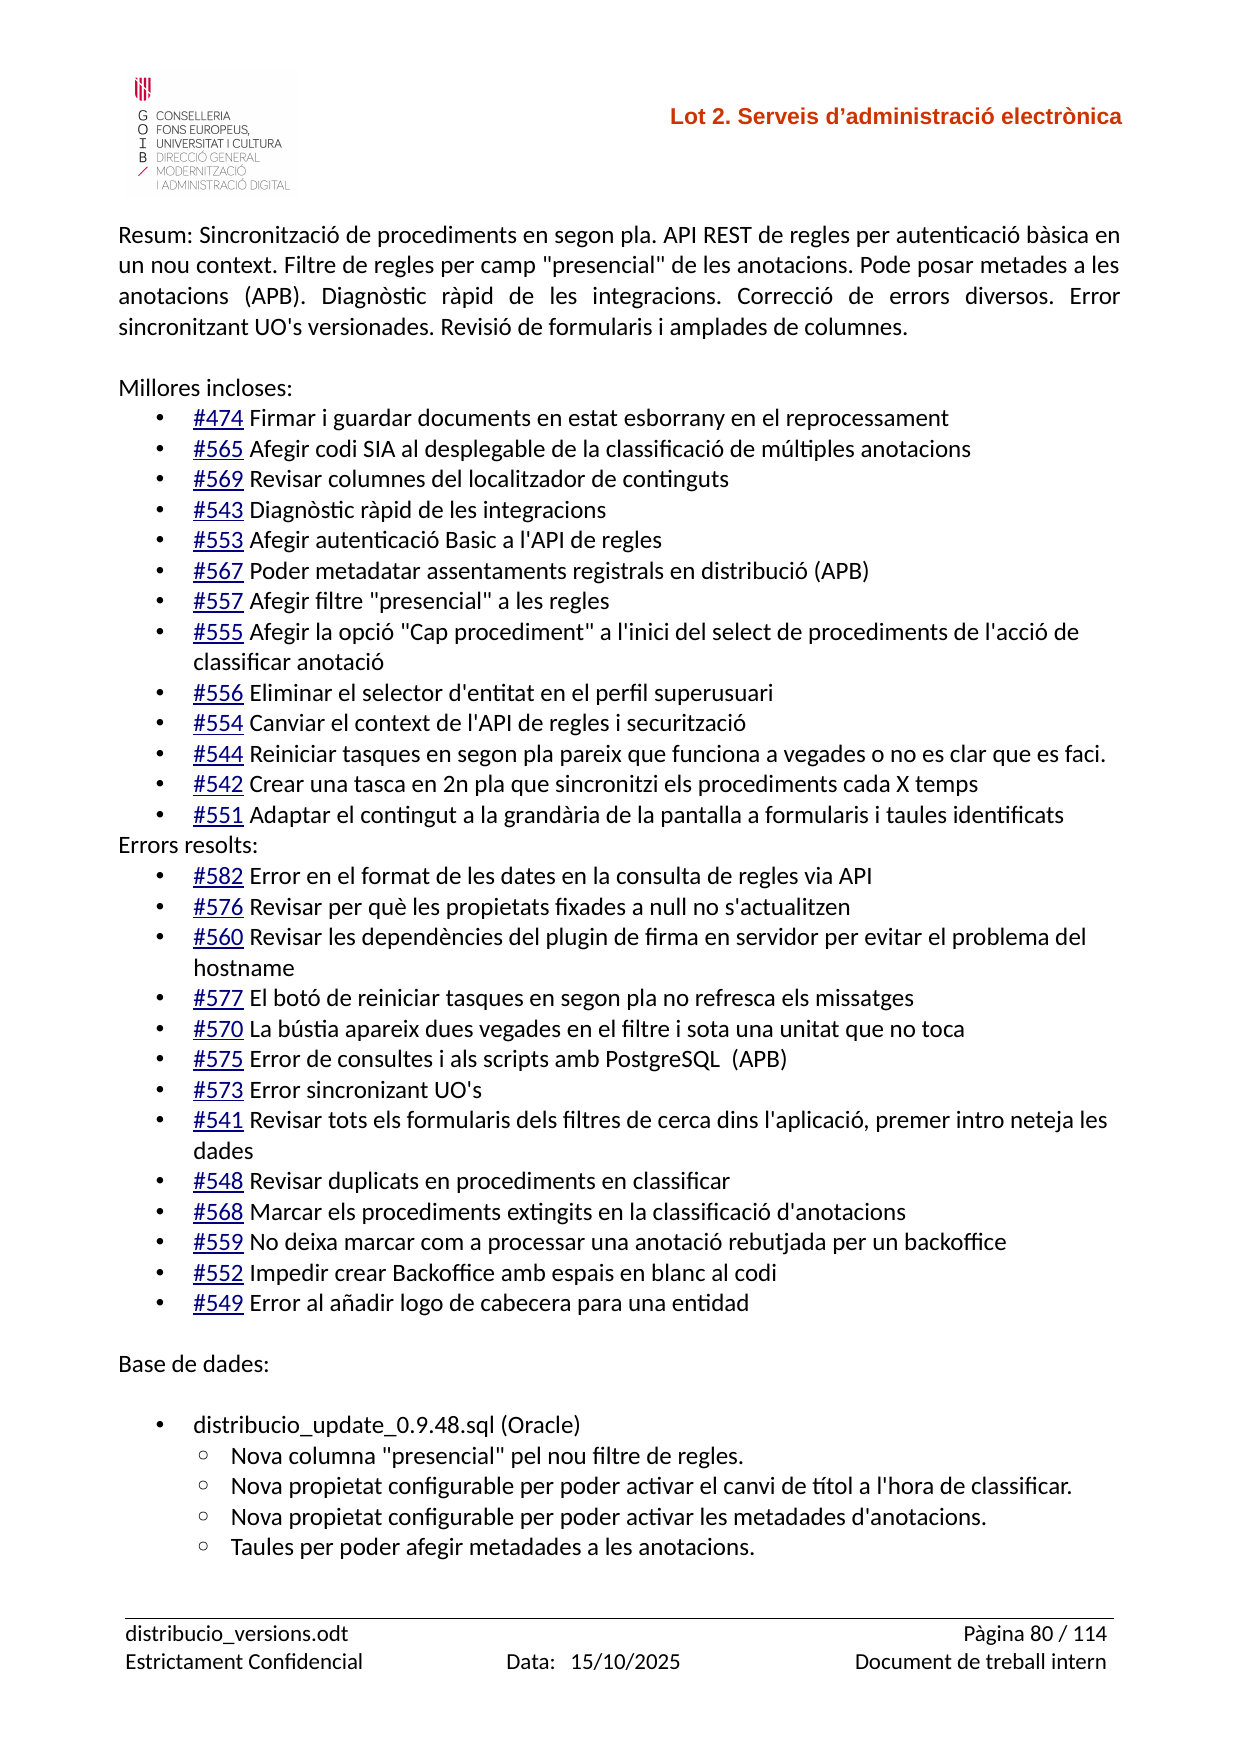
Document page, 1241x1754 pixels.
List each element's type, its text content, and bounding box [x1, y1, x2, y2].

list Nova propietat configurable per poder activar el canvi de títol a l'hora de classificar. [193, 1471, 1122, 1501]
list #565 Afegir codi SIA al desplegable de la classificació de múltiples anotacions [156, 433, 1122, 463]
list #582 Error en el format de les dates en la consulta de regles via API [156, 860, 1122, 891]
list #552 Impedir crear Backoffice amb espais en blanc al codi [156, 1257, 1122, 1287]
list distribucio_update_0.9.48.sql (Oracle) [156, 1409, 1122, 1440]
list #557 Afegir filtre "presencial" a les regles [156, 585, 1122, 616]
text Base de dades: [118, 1348, 1122, 1379]
list #568 Marcar els procediments extingits en la classificació d'anotacions [156, 1196, 1122, 1226]
list #553 Afegir autenticació Basic a l'API de regles [156, 524, 1122, 555]
list #554 Canviar el context de l'API de regles i securització [156, 707, 1122, 738]
picture [126, 70, 299, 197]
list #555 Afegir la opció "Cap procediment" a l'inici del select de procediments de l'acció de classificar anotació [156, 616, 1122, 677]
list #556 Eliminar el selector d'entitat en el perfil superusuari [156, 677, 1122, 707]
list Taules per poder afegir metadades a les anotacions. [193, 1532, 1122, 1562]
list #474 Firmar i guardar documents en estat esborrany en el reprocessament [156, 402, 1122, 433]
list Nova propietat configurable per poder activar les metadades d'anotacions. [193, 1501, 1122, 1532]
list #567 Poder metadatar assentaments registrals en distribució (APB) [156, 555, 1122, 585]
list #570 La bústia apareix dues vegades en el filtre i sota una unitat que no toca [156, 1013, 1122, 1043]
list #560 Revisar les dependències del plugin de firma en servidor per evitar el problema del hostname [156, 921, 1122, 982]
text Millores incloses: [118, 372, 1122, 402]
list #544 Reiniciar tasques en segon pla pareix que funciona a vegades o no es clar que es faci. [156, 738, 1122, 768]
list #569 Revisar columnes del localitzador de continguts [156, 463, 1122, 494]
list #576 Revisar per què les propietats fixades a null no s'actualitzen [156, 891, 1122, 921]
list #549 Error al añadir logo de cabecera para una entidad [156, 1287, 1122, 1318]
list #577 El botó de reiniciar tasques en segon pla no refresca els missatges [156, 982, 1122, 1013]
list #543 Diagnòstic ràpid de les integracions [156, 494, 1122, 524]
list #573 Error sincronizant UO's [156, 1074, 1122, 1104]
list #575 Error de consultes i als scripts amb PostgreSQL (APB) [156, 1043, 1122, 1074]
list #541 Revisar tots els formularis dels filtres de cerca dins l'aplicació, premer intro neteja les dades [156, 1104, 1122, 1165]
list Nova columna "presencial" pel nou filtre de regles. [193, 1440, 1122, 1471]
text Resum: Sincronització de procediments en segon pla. API REST de regles per autenticació bàsica en un nou context. Filtre de regles per camp "presencial" de les anotacions. Pode posar metades a les anotacions (APB). Diagnòstic ràpid de les integracions. Correcció de errors diversos. Error sincronitzant UO's versionades. Revisió de formularis i amplades de columnes. [118, 219, 1122, 341]
list #548 Revisar duplicats en procediments en classificar [156, 1165, 1122, 1196]
list #559 No deixa marcar com a processar una anotació rebutjada per un backoffice [156, 1226, 1122, 1257]
list #542 Crear una tasca en 2n pla que sincronitzi els procediments cada X temps [156, 768, 1122, 799]
list #551 Adaptar el contingut a la grandària de la pantalla a formularis i taules identificats [156, 799, 1122, 829]
text Errors resolts: [118, 829, 1122, 860]
